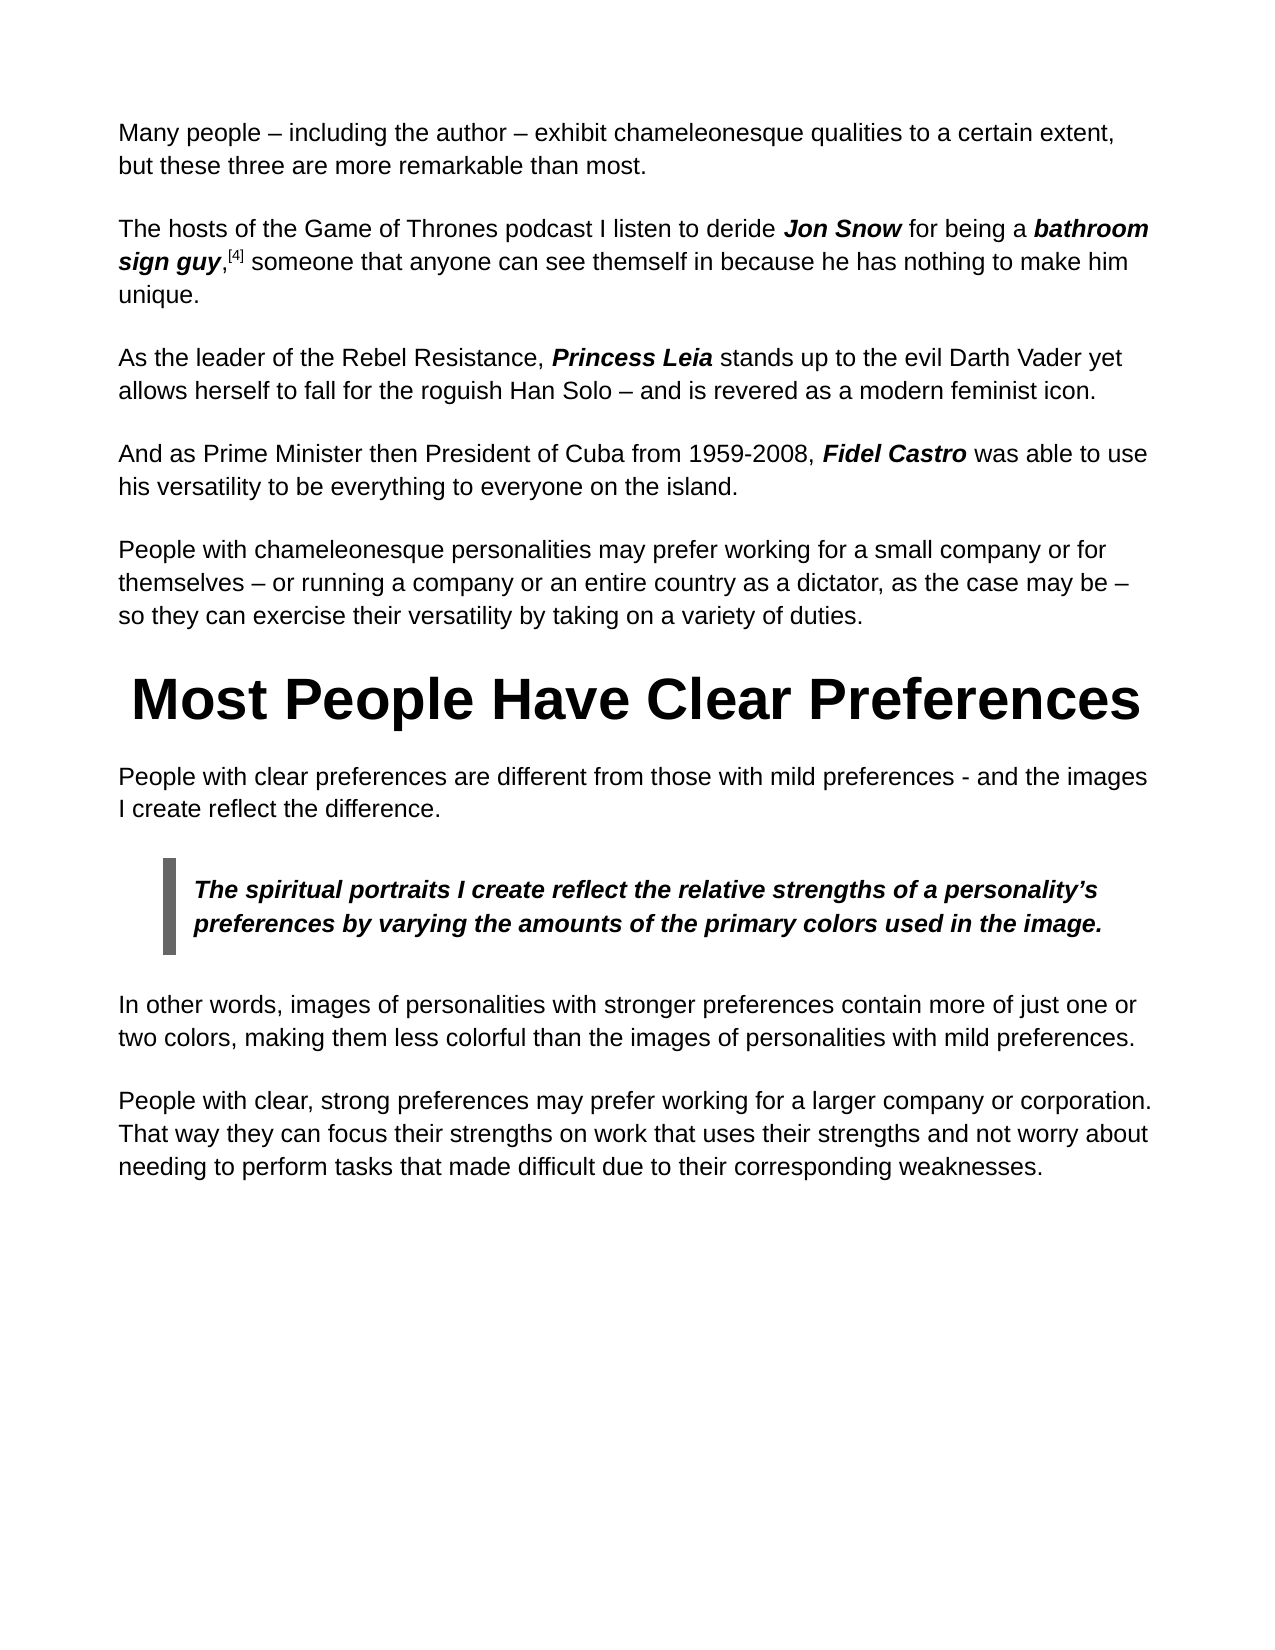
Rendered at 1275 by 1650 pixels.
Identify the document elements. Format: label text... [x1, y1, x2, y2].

subtitle Most People Have Clear Preferences [118, 664, 1157, 731]
text People with chameleonesque personalities may prefer working for a small company or for themselves – or running a company or an entire country as a dictator, as the case may be – so they can exercise their versatility by taking on a variety of duties. [118, 535, 1157, 630]
text Many people – including the author – exhibit chameleonesque qualities to a certain extent, but these three are more remarkable than most. [118, 118, 1157, 180]
text The hosts of the Game of Thrones podcast I listen to deride Jon Snow for being a bathroom sign guy,[4] someone that anyone can see themself in because he has nothing to make him unique. [118, 214, 1157, 309]
text In other words, images of personalities with stronger preferences contain more of just one or two colors, making them less colorful than the images of personalities with mild preferences. [118, 989, 1157, 1051]
text People with clear, strong preferences may prefer working for a larger company or corporation. That way they can focus their strengths on work that uses their strengths and not worry about needing to perform tasks that made difficult due to their corresponding weaknesses. [118, 1086, 1157, 1180]
text The spiritual portraits I create reflect the relative strengths of a personality’s preferences by varying the amounts of the primary colors used in the image. [163, 857, 1157, 955]
text As the leader of the Rebel Resistance, Princess Leia stands up to the evil Darth Vader yet allows herself to fall for the roguish Han Solo – and is revered as a modern feminist icon. [118, 343, 1157, 405]
text And as Prime Minister then President of Cuba from 1959-2008, Fidel Castro was able to use his versatility to be everything to everyone on the island. [118, 439, 1157, 501]
text People with clear preferences are different from those with mild preferences - and the images I create reflect the difference. [118, 761, 1157, 823]
